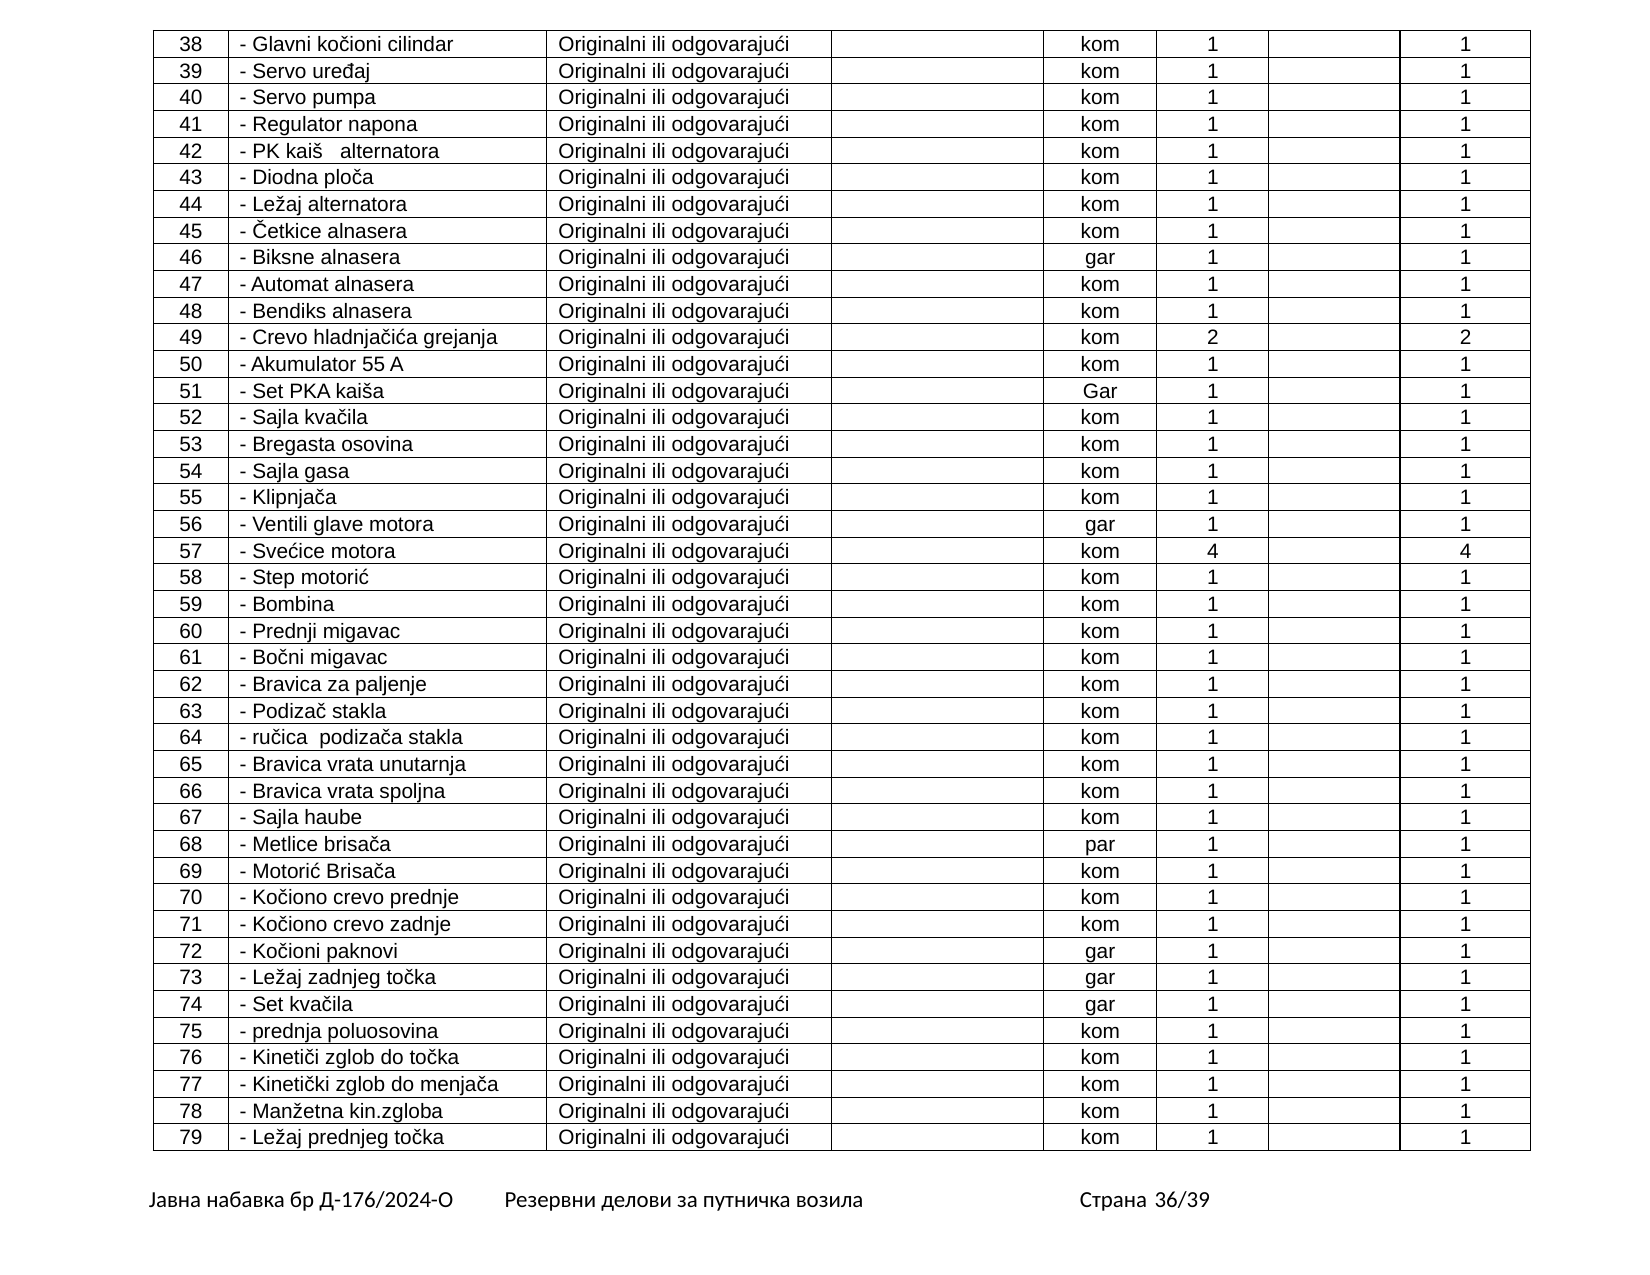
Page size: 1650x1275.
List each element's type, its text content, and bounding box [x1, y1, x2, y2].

table_cell kom [1044, 1098, 1156, 1123]
table_cell 55 [154, 484, 228, 510]
table_cell Originalni ili odgovarajući [547, 991, 831, 1017]
table_cell [1269, 324, 1399, 350]
table_cell Originalni ili odgovarajući [547, 58, 831, 83]
table_cell Originalni ili odgovarajući [547, 404, 831, 430]
table_cell 68 [154, 831, 228, 857]
table_cell Originalni ili odgovarajući [547, 111, 831, 137]
table_cell 1 [1157, 778, 1268, 803]
table_cell kom [1044, 644, 1156, 670]
table_cell Originalni ili odgovarajući [547, 218, 831, 243]
table_cell 1 [1401, 58, 1530, 83]
table_cell 1 [1401, 31, 1530, 57]
table_cell Originalni ili odgovarajući [547, 644, 831, 670]
table_cell 1 [1401, 644, 1530, 670]
table_cell 66 [154, 778, 228, 803]
table_cell gar [1044, 511, 1156, 537]
table_cell [1269, 644, 1399, 670]
table_cell 1 [1401, 831, 1530, 857]
table_cell [1269, 351, 1399, 377]
table_cell [832, 1124, 1043, 1150]
table_cell 1 [1401, 164, 1530, 190]
table_cell 1 [1401, 1124, 1530, 1150]
table_cell 1 [1401, 1098, 1530, 1123]
table_cell [832, 538, 1043, 563]
table_cell 1 [1157, 964, 1268, 990]
table_cell Originalni ili odgovarajući [547, 138, 831, 163]
table_cell [1269, 698, 1399, 723]
table_cell [832, 58, 1043, 83]
table_cell [832, 31, 1043, 57]
table_cell Originalni ili odgovarajući [547, 31, 831, 57]
table_cell 79 [154, 1124, 228, 1150]
table_cell - Servo pumpa [229, 84, 546, 110]
table_cell - Regulator napona [229, 111, 546, 137]
table_cell Originalni ili odgovarajući [547, 191, 831, 217]
table_cell [1269, 271, 1399, 297]
table_cell [832, 84, 1043, 110]
table_cell [832, 1044, 1043, 1070]
table_cell 45 [154, 218, 228, 243]
table_cell - PK kaiš alternatora [229, 138, 546, 163]
table_cell - Bravica za paljenje [229, 671, 546, 697]
table_cell Originalni ili odgovarajući [547, 431, 831, 457]
table_cell 1 [1401, 724, 1530, 750]
table_cell - Bombina [229, 591, 546, 617]
table_cell 1 [1401, 351, 1530, 377]
table_cell Originalni ili odgovarajući [547, 751, 831, 777]
table_cell [1269, 1071, 1399, 1097]
table_cell 1 [1157, 751, 1268, 777]
table_cell Originalni ili odgovarajući [547, 324, 831, 350]
table_cell 1 [1401, 431, 1530, 457]
table_cell - Ventili glave motora [229, 511, 546, 537]
table_cell 1 [1401, 778, 1530, 803]
table_cell Originalni ili odgovarajući [547, 911, 831, 937]
table_cell kom [1044, 804, 1156, 830]
table_cell 1 [1401, 298, 1530, 323]
table_cell [1269, 84, 1399, 110]
table_cell 1 [1157, 671, 1268, 697]
table_cell 1 [1157, 351, 1268, 377]
table_cell [832, 991, 1043, 1017]
table_cell Originalni ili odgovarajući [547, 591, 831, 617]
table_cell 43 [154, 164, 228, 190]
table_cell - Svećice motora [229, 538, 546, 563]
table_cell 1 [1157, 138, 1268, 163]
table_cell - Biksne alnasera [229, 244, 546, 270]
table_cell [832, 324, 1043, 350]
table_cell 1 [1401, 378, 1530, 403]
table_cell kom [1044, 191, 1156, 217]
table_cell kom [1044, 724, 1156, 750]
table_cell kom [1044, 111, 1156, 137]
table_cell 1 [1157, 404, 1268, 430]
table_cell [1269, 938, 1399, 963]
table_cell 1 [1157, 484, 1268, 510]
table_cell [1269, 858, 1399, 883]
table_cell - prednja poluosovina [229, 1018, 546, 1043]
table_cell [832, 191, 1043, 217]
table_cell [1269, 964, 1399, 990]
table_cell [832, 778, 1043, 803]
table_cell 1 [1157, 1018, 1268, 1043]
table_cell 4 [1401, 538, 1530, 563]
table_cell [832, 298, 1043, 323]
table_cell 1 [1157, 58, 1268, 83]
table_cell [832, 938, 1043, 963]
table_cell 1 [1401, 1018, 1530, 1043]
table_cell 53 [154, 431, 228, 457]
table_cell 40 [154, 84, 228, 110]
table_cell 1 [1157, 164, 1268, 190]
table_cell 72 [154, 938, 228, 963]
table_cell kom [1044, 1018, 1156, 1043]
table_cell kom [1044, 58, 1156, 83]
table_cell Originalni ili odgovarajući [547, 778, 831, 803]
table_cell - Bravica vrata spoljna [229, 778, 546, 803]
table_cell - Manžetna kin.zgloba [229, 1098, 546, 1123]
table_cell kom [1044, 778, 1156, 803]
table_cell 52 [154, 404, 228, 430]
table_cell Originalni ili odgovarajući [547, 564, 831, 590]
table_cell [1269, 378, 1399, 403]
table_cell kom [1044, 911, 1156, 937]
table_cell 1 [1157, 1044, 1268, 1070]
table_cell kom [1044, 164, 1156, 190]
table_cell [832, 244, 1043, 270]
table_cell 1 [1401, 1071, 1530, 1097]
table_cell 71 [154, 911, 228, 937]
table_cell kom [1044, 671, 1156, 697]
table_cell 62 [154, 671, 228, 697]
table_cell Originalni ili odgovarajući [547, 831, 831, 857]
table_cell [1269, 458, 1399, 483]
table_cell [1269, 778, 1399, 803]
table_cell 1 [1157, 724, 1268, 750]
table_cell 41 [154, 111, 228, 137]
table_cell [1269, 164, 1399, 190]
table_cell 1 [1401, 911, 1530, 937]
table_cell 1 [1401, 191, 1530, 217]
table_cell 1 [1157, 831, 1268, 857]
table_cell 56 [154, 511, 228, 537]
table_cell 1 [1157, 191, 1268, 217]
table_cell 1 [1157, 698, 1268, 723]
table_cell - Akumulator 55 A [229, 351, 546, 377]
table_cell kom [1044, 564, 1156, 590]
table_cell [1269, 138, 1399, 163]
table_cell 1 [1401, 884, 1530, 910]
table_cell - Kočiono crevo zadnje [229, 911, 546, 937]
table_cell Originalni ili odgovarajući [547, 378, 831, 403]
table_cell [1269, 831, 1399, 857]
table_cell [832, 351, 1043, 377]
table_cell Originalni ili odgovarajući [547, 164, 831, 190]
table_cell [1269, 1124, 1399, 1150]
table_cell [1269, 404, 1399, 430]
table_cell - Kočiono crevo prednje [229, 884, 546, 910]
table_cell [1269, 111, 1399, 137]
table_cell kom [1044, 84, 1156, 110]
table_cell 1 [1401, 938, 1530, 963]
table_cell - ručica podizača stakla [229, 724, 546, 750]
table_cell - Glavni kočioni cilindar [229, 31, 546, 57]
table_cell 1 [1157, 804, 1268, 830]
table_cell 73 [154, 964, 228, 990]
table_cell [832, 671, 1043, 697]
table_cell gar [1044, 964, 1156, 990]
table_cell [832, 858, 1043, 883]
table_cell [1269, 751, 1399, 777]
table_cell [1269, 298, 1399, 323]
table_cell - Podizač stakla [229, 698, 546, 723]
table_cell 61 [154, 644, 228, 670]
table_cell [832, 404, 1043, 430]
table_cell - Bendiks alnasera [229, 298, 546, 323]
table_cell 1 [1401, 591, 1530, 617]
table_cell 77 [154, 1071, 228, 1097]
table_cell - Ležaj zadnjeg točka [229, 964, 546, 990]
table_cell 4 [1157, 538, 1268, 563]
table_cell 2 [1401, 324, 1530, 350]
table_cell [1269, 724, 1399, 750]
table_cell [832, 378, 1043, 403]
table_cell 57 [154, 538, 228, 563]
table_cell Originalni ili odgovarajući [547, 458, 831, 483]
table_cell 1 [1401, 564, 1530, 590]
table_cell [1269, 511, 1399, 537]
table_cell Originalni ili odgovarajući [547, 1124, 831, 1150]
table_cell [1269, 484, 1399, 510]
table_cell [1269, 991, 1399, 1017]
table_cell - Bravica vrata unutarnja [229, 751, 546, 777]
table_cell 50 [154, 351, 228, 377]
table_cell 1 [1401, 271, 1530, 297]
table_cell [832, 724, 1043, 750]
table_cell - Ležaj prednjeg točka [229, 1124, 546, 1150]
table_cell 1 [1157, 911, 1268, 937]
table_cell 65 [154, 751, 228, 777]
table_cell 67 [154, 804, 228, 830]
table_cell [1269, 591, 1399, 617]
table_cell 58 [154, 564, 228, 590]
table_cell [832, 751, 1043, 777]
table_cell - Automat alnasera [229, 271, 546, 297]
table_cell [832, 1098, 1043, 1123]
table_cell 1 [1401, 671, 1530, 697]
table_cell 1 [1401, 1044, 1530, 1070]
table_cell 54 [154, 458, 228, 483]
table_cell 1 [1157, 244, 1268, 270]
table_cell 1 [1157, 218, 1268, 243]
table_cell [832, 431, 1043, 457]
table_cell - Prednji migavac [229, 618, 546, 643]
table_cell 1 [1157, 271, 1268, 297]
table_cell 1 [1157, 938, 1268, 963]
table_cell Originalni ili odgovarajući [547, 724, 831, 750]
table_cell kom [1044, 884, 1156, 910]
table_cell 1 [1157, 511, 1268, 537]
table_cell 1 [1157, 378, 1268, 403]
table_cell 1 [1157, 458, 1268, 483]
table_cell kom [1044, 351, 1156, 377]
table_cell - Klipnjača [229, 484, 546, 510]
table_cell [832, 164, 1043, 190]
table_cell kom [1044, 538, 1156, 563]
table_cell - Sajla kvačila [229, 404, 546, 430]
table_cell 44 [154, 191, 228, 217]
table_cell 70 [154, 884, 228, 910]
table_cell kom [1044, 458, 1156, 483]
table_cell kom [1044, 298, 1156, 323]
table_cell 1 [1401, 484, 1530, 510]
table_cell kom [1044, 431, 1156, 457]
table_cell 75 [154, 1018, 228, 1043]
table_cell 74 [154, 991, 228, 1017]
table_cell 1 [1157, 84, 1268, 110]
table_cell [1269, 911, 1399, 937]
table_cell 42 [154, 138, 228, 163]
table_cell - Diodna ploča [229, 164, 546, 190]
table_cell [832, 458, 1043, 483]
table_cell kom [1044, 1071, 1156, 1097]
table_cell [1269, 431, 1399, 457]
table_cell 49 [154, 324, 228, 350]
table_cell - Ležaj alternatora [229, 191, 546, 217]
table_cell kom [1044, 218, 1156, 243]
table_cell [1269, 1044, 1399, 1070]
table_cell 69 [154, 858, 228, 883]
table_cell 1 [1157, 1071, 1268, 1097]
table_cell gar [1044, 938, 1156, 963]
table_cell 1 [1401, 84, 1530, 110]
table_cell 1 [1401, 991, 1530, 1017]
table_cell 1 [1401, 511, 1530, 537]
table_cell 1 [1401, 804, 1530, 830]
table_cell [832, 271, 1043, 297]
table_cell [832, 1071, 1043, 1097]
table_cell - Servo uređaj [229, 58, 546, 83]
table_cell 1 [1401, 698, 1530, 723]
table_cell Originalni ili odgovarajući [547, 538, 831, 563]
table_cell 59 [154, 591, 228, 617]
table_cell 64 [154, 724, 228, 750]
table_cell 46 [154, 244, 228, 270]
table_cell Originalni ili odgovarajući [547, 804, 831, 830]
table_cell 2 [1157, 324, 1268, 350]
table_cell kom [1044, 138, 1156, 163]
table_cell [832, 618, 1043, 643]
table_cell - Step motorić [229, 564, 546, 590]
table_cell [832, 964, 1043, 990]
table_cell Originalni ili odgovarajući [547, 484, 831, 510]
table_cell 39 [154, 58, 228, 83]
table_cell Originalni ili odgovarajući [547, 298, 831, 323]
table_cell 1 [1401, 404, 1530, 430]
table_cell - Sajla gasa [229, 458, 546, 483]
table_cell Originalni ili odgovarajući [547, 1098, 831, 1123]
table_cell - Set kvačila [229, 991, 546, 1017]
table_cell 1 [1401, 618, 1530, 643]
table_cell [1269, 564, 1399, 590]
table_cell 76 [154, 1044, 228, 1070]
table_cell Originalni ili odgovarajući [547, 271, 831, 297]
table_cell par [1044, 831, 1156, 857]
table_cell [832, 911, 1043, 937]
table_cell Originalni ili odgovarajući [547, 938, 831, 963]
table_cell [1269, 191, 1399, 217]
table_cell Gar [1044, 378, 1156, 403]
table_cell [832, 698, 1043, 723]
table_cell 63 [154, 698, 228, 723]
table_cell [1269, 1098, 1399, 1123]
table_cell gar [1044, 244, 1156, 270]
table_cell Originalni ili odgovarajući [547, 1018, 831, 1043]
table_cell kom [1044, 484, 1156, 510]
table_cell [832, 1018, 1043, 1043]
table_cell [1269, 804, 1399, 830]
table_cell - Motorić Brisača [229, 858, 546, 883]
table_cell [1269, 31, 1399, 57]
table_cell 48 [154, 298, 228, 323]
table_cell 1 [1157, 618, 1268, 643]
table_cell kom [1044, 591, 1156, 617]
table_cell kom [1044, 751, 1156, 777]
table_cell gar [1044, 991, 1156, 1017]
table_cell [832, 644, 1043, 670]
table_cell 1 [1401, 138, 1530, 163]
table_cell [832, 218, 1043, 243]
table_cell [1269, 1018, 1399, 1043]
table_cell 51 [154, 378, 228, 403]
table_cell [1269, 671, 1399, 697]
table_cell 1 [1157, 1098, 1268, 1123]
table_cell Originalni ili odgovarajući [547, 671, 831, 697]
table_cell 1 [1401, 111, 1530, 137]
table_cell [1269, 218, 1399, 243]
table_cell 1 [1157, 884, 1268, 910]
table_cell 47 [154, 271, 228, 297]
table_cell kom [1044, 1124, 1156, 1150]
table_cell 1 [1157, 111, 1268, 137]
table_cell 1 [1157, 644, 1268, 670]
table_cell 1 [1401, 858, 1530, 883]
table_cell kom [1044, 271, 1156, 297]
table_cell - Kinetički zglob do menjača [229, 1071, 546, 1097]
table_cell - Četkice alnasera [229, 218, 546, 243]
table_cell [1269, 618, 1399, 643]
table_cell Originalni ili odgovarajući [547, 1044, 831, 1070]
table_cell [832, 511, 1043, 537]
table_cell [832, 884, 1043, 910]
table_cell 1 [1401, 751, 1530, 777]
table_cell 1 [1157, 431, 1268, 457]
table_cell 1 [1401, 218, 1530, 243]
table_cell 60 [154, 618, 228, 643]
table_cell [1269, 884, 1399, 910]
table_cell - Bregasta osovina [229, 431, 546, 457]
table_cell 1 [1157, 1124, 1268, 1150]
table_cell - Crevo hladnjačića grejanja [229, 324, 546, 350]
table_cell 1 [1157, 591, 1268, 617]
table_cell Originalni ili odgovarajući [547, 858, 831, 883]
table_cell [1269, 538, 1399, 563]
table_cell 1 [1401, 458, 1530, 483]
table_cell kom [1044, 698, 1156, 723]
table_cell [832, 138, 1043, 163]
table_cell [1269, 244, 1399, 270]
table_cell - Sajla haube [229, 804, 546, 830]
table_cell [832, 831, 1043, 857]
table_cell - Metlice brisača [229, 831, 546, 857]
table_cell [832, 111, 1043, 137]
table_cell - Bočni migavac [229, 644, 546, 670]
table_cell kom [1044, 31, 1156, 57]
table_cell Originalni ili odgovarajući [547, 618, 831, 643]
table_cell Originalni ili odgovarajući [547, 698, 831, 723]
table_cell kom [1044, 858, 1156, 883]
table_cell 78 [154, 1098, 228, 1123]
table_cell kom [1044, 618, 1156, 643]
table_cell - Kinetiči zglob do točka [229, 1044, 546, 1070]
table_cell [832, 804, 1043, 830]
table_cell 1 [1157, 858, 1268, 883]
table_cell 1 [1401, 964, 1530, 990]
table_cell 1 [1157, 298, 1268, 323]
table_cell - Kočioni paknovi [229, 938, 546, 963]
table_cell kom [1044, 1044, 1156, 1070]
table_cell [1269, 58, 1399, 83]
table_cell 1 [1157, 991, 1268, 1017]
table_cell 38 [154, 31, 228, 57]
table_cell Originalni ili odgovarajući [547, 1071, 831, 1097]
table_cell Originalni ili odgovarajući [547, 351, 831, 377]
table_cell [832, 564, 1043, 590]
table_cell Originalni ili odgovarajući [547, 511, 831, 537]
table_cell Originalni ili odgovarajući [547, 884, 831, 910]
table_cell - Set PKA kaiša [229, 378, 546, 403]
table_cell kom [1044, 324, 1156, 350]
table_cell Originalni ili odgovarajući [547, 964, 831, 990]
table_cell 1 [1157, 564, 1268, 590]
table_cell 1 [1157, 31, 1268, 57]
table_cell 1 [1401, 244, 1530, 270]
table_cell kom [1044, 404, 1156, 430]
table_cell [832, 591, 1043, 617]
table_cell [832, 484, 1043, 510]
table_cell Originalni ili odgovarajući [547, 84, 831, 110]
table_cell Originalni ili odgovarajući [547, 244, 831, 270]
